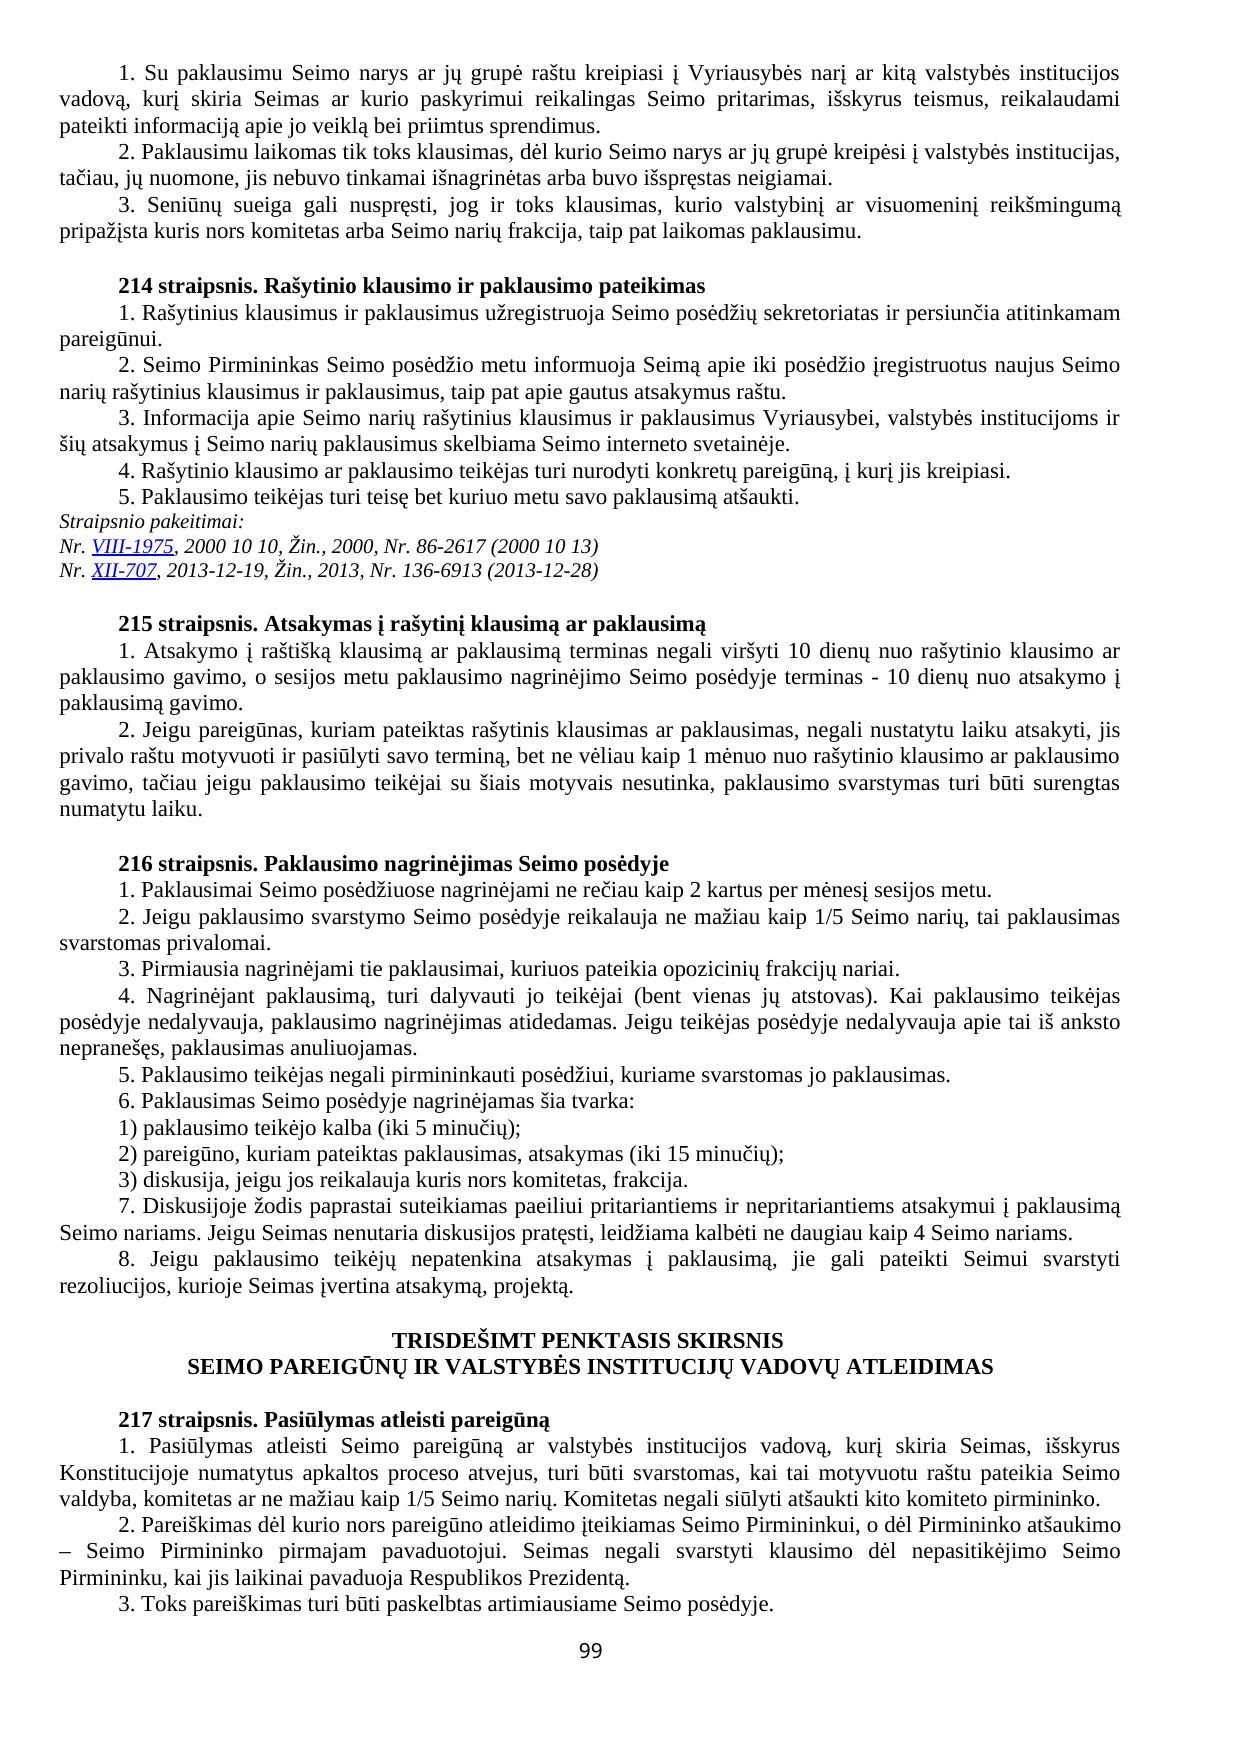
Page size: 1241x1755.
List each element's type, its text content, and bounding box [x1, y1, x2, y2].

text 215 straipsnis. Atsakymas į rašytinį klausimą ar paklausimą [59, 610, 1122, 637]
text 2. Jeigu pareigūnas, kuriam pateiktas rašytinis klausimas ar paklausimas, negali nustatytu laiku atsakyti, jis privalo raštu motyvuoti ir pasiūlyti savo terminą, bet ne vėliau kaip 1 mėnuo nuo rašytinio klausimo ar paklausimo gavimo, tačiau jeigu paklausimo teikėjai su šiais motyvais nesutinka, paklausimo svarstymas turi būti surengtas numatytu laiku. [59, 716, 1122, 821]
text 1. Paklausimai Seimo posėdžiuose nagrinėjami ne rečiau kaip 2 kartus per mėnesį sesijos metu. [59, 876, 1122, 903]
text Nr. XII-707, 2013-12-19, Žin., 2013, Nr. 136-6913 (2013-12-28) [59, 558, 1122, 582]
text 2. Pareiškimas dėl kurio nors pareigūno atleidimo įteikiamas Seimo Pirmininkui, o dėl Pirmininko atšaukimo – Seimo Pirmininko pirmajam pavaduotojui. Seimas negali svarstyti klausimo dėl nepasitikėjimo Seimo Pirmininku, kai jis laikinai pavaduoja Respublikos Prezidentą. [59, 1511, 1122, 1590]
text 2. Seimo Pirmininkas Seimo posėdžio metu informuoja Seimą apie iki posėdžio įregistruotus naujus Seimo narių rašytinius klausimus ir paklausimus, taip pat apie gautus atsakymus raštu. [59, 351, 1122, 404]
text 4. Nagrinėjant paklausimą, turi dalyvauti jo teikėjai (bent vienas jų atstovas). Kai paklausimo teikėjas posėdyje nedalyvauja, paklausimo nagrinėjimas atidedamas. Jeigu teikėjas posėdyje nedalyvauja apie tai iš anksto nepranešęs, paklausimas anuliuojamas. [59, 982, 1122, 1061]
text 1. Su paklausimu Seimo narys ar jų grupė raštu kreipiasi į Vyriausybės narį ar kitą valstybės institucijos vadovą, kurį skiria Seimas ar kurio paskyrimui reikalingas Seimo pritarimas, išskyrus teismus, reikalaudami pateikti informaciją apie jo veiklą bei priimtus sprendimus. [59, 59, 1122, 138]
text 2. Paklausimu laikomas tik toks klausimas, dėl kurio Seimo narys ar jų grupė kreipėsi į valstybės institucijas, tačiau, jų nuomone, jis nebuvo tinkamai išnagrinėtas arba buvo išspręstas neigiamai. [59, 138, 1122, 191]
text 2) pareigūno, kuriam pateiktas paklausimas, atsakymas (iki 15 minučių); [59, 1140, 1122, 1166]
text Straipsnio pakeitimai: [59, 509, 1122, 533]
text 1) paklausimo teikėjo kalba (iki 5 minučių); [59, 1113, 1122, 1140]
text 216 straipsnis. Paklausimo nagrinėjimas Seimo posėdyje [59, 850, 1122, 876]
text 1. Pasiūlymas atleisti Seimo pareigūną ar valstybės institucijos vadovą, kurį skiria Seimas, išskyrus Konstitucijoje numatytus apkaltos proceso atvejus, turi būti svarstomas, kai tai motyvuotu raštu pateikia Seimo valdyba, komitetas ar ne mažiau kaip 1/5 Seimo narių. Komitetas negali siūlyti atšaukti kito komiteto pirmininko. [59, 1432, 1122, 1511]
text 8. Jeigu paklausimo teikėjų nepatenkina atsakymas į paklausimą, jie gali pateikti Seimui svarstyti rezoliucijos, kurioje Seimas įvertina atsakymą, projektą. [59, 1245, 1122, 1298]
text 1. Rašytinius klausimus ir paklausimus užregistruoja Seimo posėdžių sekretoriatas ir persiunčia atitinkamam pareigūnui. [59, 299, 1122, 351]
text 217 straipsnis. Pasiūlymas atleisti pareigūną [59, 1406, 1122, 1432]
text 3. Toks pareiškimas turi būti paskelbtas artimiausiame Seimo posėdyje. [59, 1590, 1122, 1617]
text 214 straipsnis. Rašytinio klausimo ir paklausimo pateikimas [59, 272, 1122, 299]
text 2. Jeigu paklausimo svarstymo Seimo posėdyje reikalauja ne mažiau kaip 1/5 Seimo narių, tai paklausimas svarstomas privalomai. [59, 903, 1122, 955]
text 5. Paklausimo teikėjas negali pirmininkauti posėdžiui, kuriame svarstomas jo paklausimas. [59, 1061, 1122, 1087]
text 4. Rašytinio klausimo ar paklausimo teikėjas turi nurodyti konkretų pareigūną, į kurį jis kreipiasi. [59, 457, 1122, 483]
text 3) diskusija, jeigu jos reikalauja kuris nors komitetas, frakcija. [59, 1166, 1122, 1193]
text SEIMO PAREIGŪNŲ IR VALSTYBĖS INSTITUCIJŲ VADOVŲ ATLEIDIMAS [59, 1353, 1122, 1379]
text 5. Paklausimo teikėjas turi teisę bet kuriuo metu savo paklausimą atšaukti. [59, 483, 1122, 509]
text TRISDEŠIMT PENKTASIS SKIRSNIS [59, 1327, 1122, 1353]
text Nr. VIII-1975, 2000 10 10, Žin., 2000, Nr. 86-2617 (2000 10 13) [59, 533, 1122, 558]
text 7. Diskusijoje žodis paprastai suteikiamas paeiliui pritariantiems ir nepritariantiems atsakymui į paklausimą Seimo nariams. Jeigu Seimas nenutaria diskusijos pratęsti, leidžiama kalbėti ne daugiau kaip 4 Seimo nariams. [59, 1193, 1122, 1245]
text 3. Pirmiausia nagrinėjami tie paklausimai, kuriuos pateikia opozicinių frakcijų nariai. [59, 955, 1122, 982]
text 1. Atsakymo į raštišką klausimą ar paklausimą terminas negali viršyti 10 dienų nuo rašytinio klausimo ar paklausimo gavimo, o sesijos metu paklausimo nagrinėjimo Seimo posėdyje terminas - 10 dienų nuo atsakymo į paklausimą gavimo. [59, 637, 1122, 716]
text 6. Paklausimas Seimo posėdyje nagrinėjamas šia tvarka: [59, 1087, 1122, 1113]
text 3. Informacija apie Seimo narių rašytinius klausimus ir paklausimus Vyriausybei, valstybės institucijoms ir šių atsakymus į Seimo narių paklausimus skelbiama Seimo interneto svetainėje. [59, 404, 1122, 457]
text 3. Seniūnų sueiga gali nuspręsti, jog ir toks klausimas, kurio valstybinį ar visuomeninį reikšmingumą pripažįsta kuris nors komitetas arba Seimo narių frakcija, taip pat laikomas paklausimu. [59, 191, 1122, 243]
